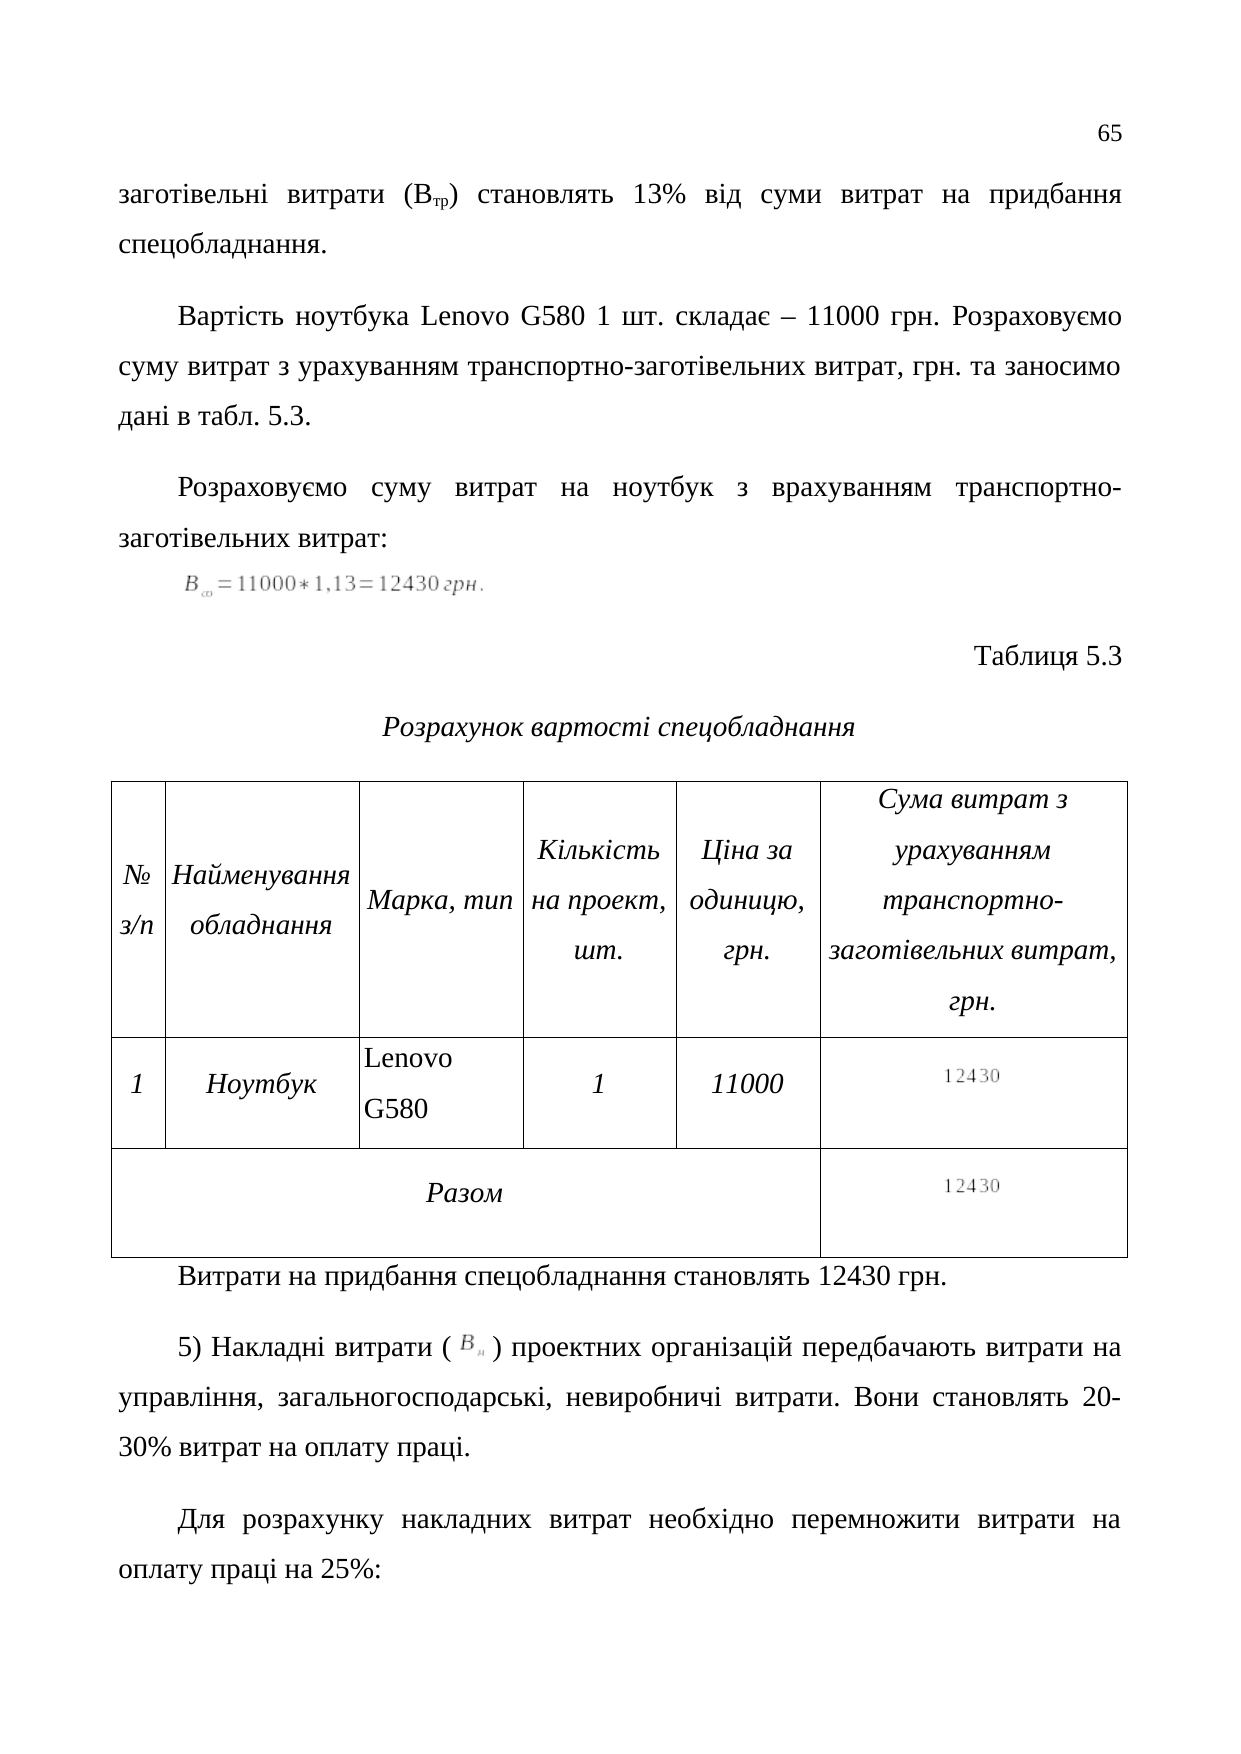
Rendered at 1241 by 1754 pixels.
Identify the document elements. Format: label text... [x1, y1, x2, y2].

text заготівельні витрати (Втр) становлять 13% від суми витрат на придбання спецобладнання. [118, 176, 1122, 260]
table_header Ціна за одиницю, грн. [677, 782, 820, 1037]
table_cell 1 [524, 1038, 676, 1148]
table_header Сума витрат з урахуванням транспортно-заготівельних витрат, грн. [821, 782, 1127, 1037]
table_cell 11000 [677, 1038, 820, 1148]
text Розраховуємо суму витрат на ноутбук з врахуванням транспортно-заготівельних витрат: [118, 469, 1122, 553]
table_cell Разом [112, 1149, 820, 1257]
text Розрахунок вартості спецобладнання [118, 709, 1122, 743]
table_header Кількість на проект, шт. [524, 782, 676, 1037]
text 5) Накладні витрати () проектних організацій передбачають витрати на управління, загальногосподарські, невиробничі витрати. Вони становлять 20-30% витрат на оплату праці. [118, 1329, 1122, 1463]
table_header № з/п [112, 782, 165, 1037]
text Таблиця 5.3 [118, 638, 1122, 672]
text Вартість ноутбука Lenovo G580 1 шт. складає – 11000 грн. Розраховуємо суму витрат з урахуванням транспортно-заготівельних витрат, грн. та заносимо дані в табл. 5.3. [118, 298, 1122, 432]
table_cell 1 [112, 1038, 165, 1148]
table_cell Ноутбук [166, 1038, 359, 1148]
text Для розрахунку накладних витрат необхідно перемножити витрати на оплату праці на 25%: [118, 1501, 1122, 1584]
table_header Марка, тип [360, 782, 523, 1037]
text Витрати на придбання спецобладнання становлять 12430 грн. [118, 1258, 1122, 1291]
table_cell [821, 1149, 1127, 1257]
table_header Найменування обладнання [166, 782, 359, 1037]
table_cell Lenovo G580 [360, 1038, 523, 1148]
table_cell [821, 1038, 1127, 1148]
